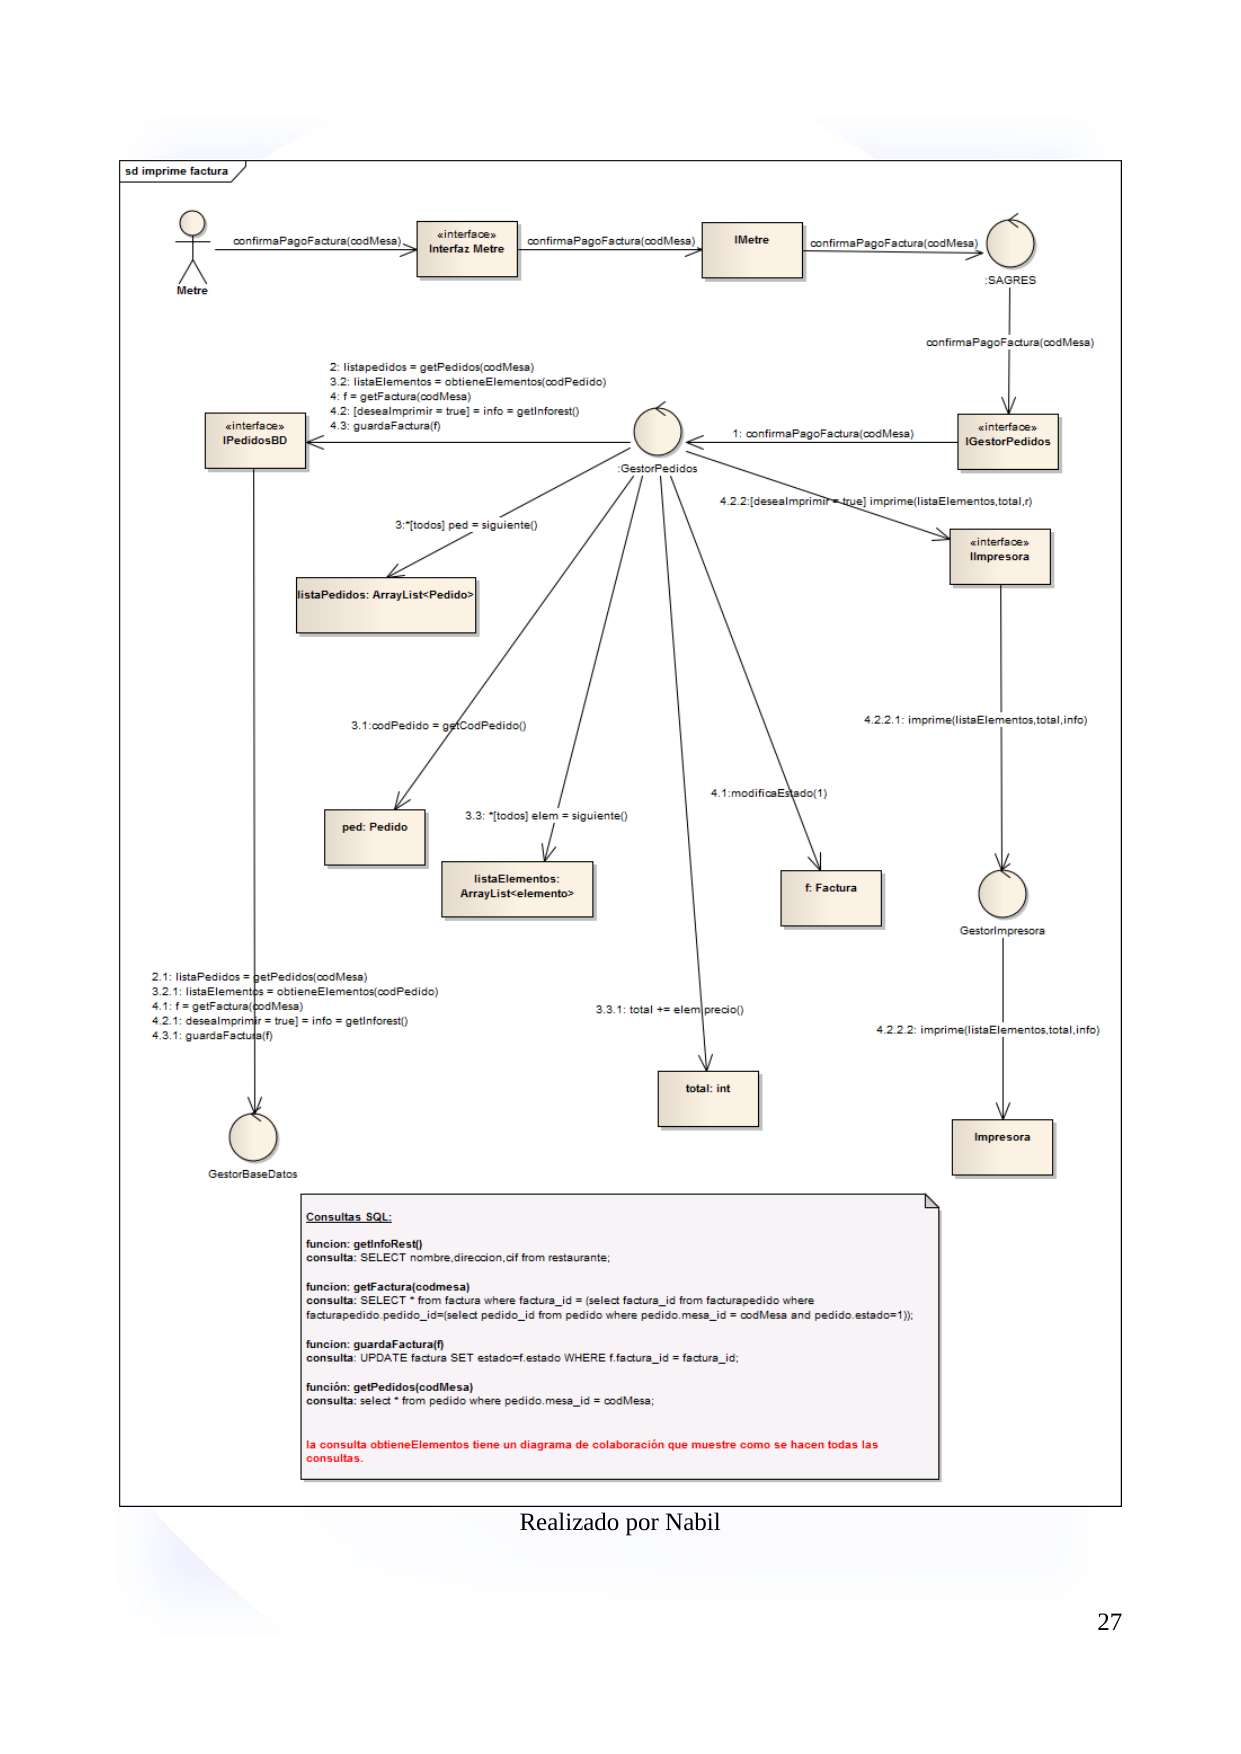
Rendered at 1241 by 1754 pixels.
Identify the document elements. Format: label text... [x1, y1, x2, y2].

picture [118, 118, 1122, 1507]
text Realizado por Nabil [118, 1507, 1122, 1536]
picture [118, 1536, 1122, 1636]
